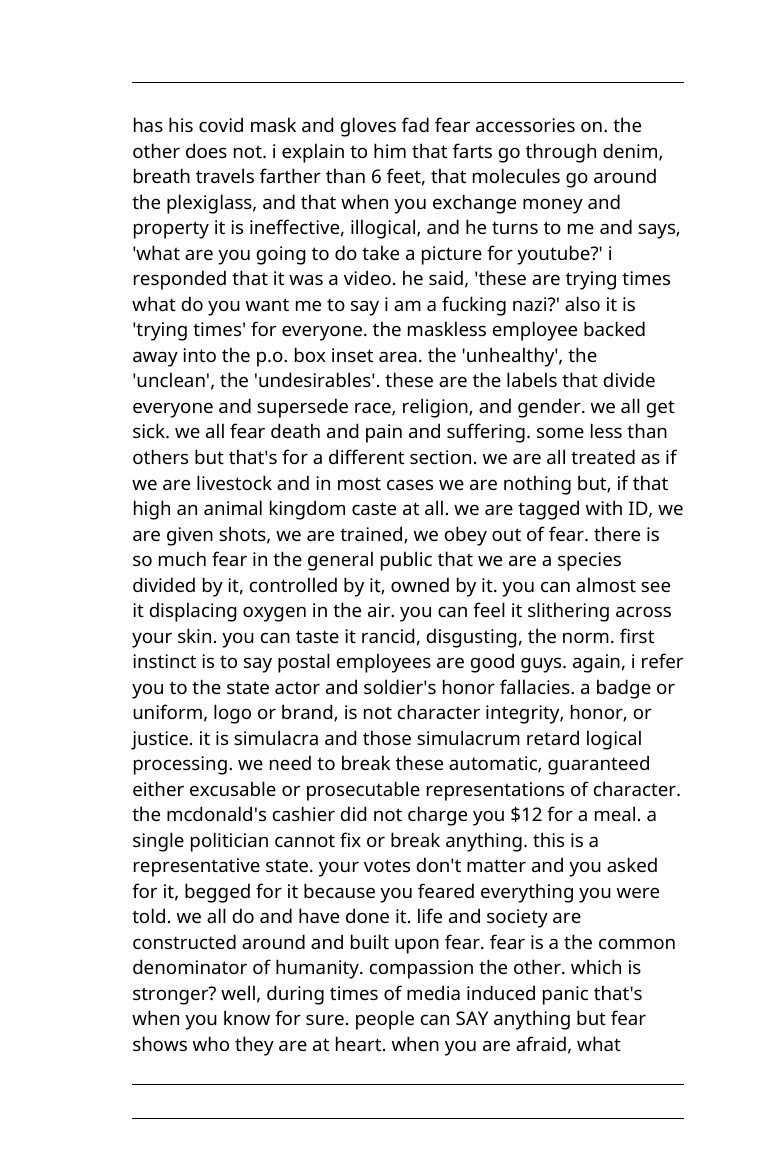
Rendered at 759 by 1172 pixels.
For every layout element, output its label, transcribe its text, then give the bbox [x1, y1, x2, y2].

text has his covid mask and gloves fad fear accessories on. the other does not. i explain to him that farts go through denim, breath travels farther than 6 feet, that molecules go around the plexiglass, and that when you exchange money and property it is ineffective, illogical, and he turns to me and says, 'what are you going to do take a picture for youtube?' i responded that it was a video. he said, 'these are trying times what do you want me to say i am a fucking nazi?' also it is 'trying times' for everyone. the maskless employee backed away into the p.o. box inset area. the 'unhealthy', the 'unclean', the 'undesirables'. these are the labels that divide everyone and supersede race, religion, and gender. we all get sick. we all fear death and pain and suffering. some less than others but that's for a different section. we are all treated as if we are livestock and in most cases we are nothing but, if that high an animal kingdom caste at all. we are tagged with ID, we are given shots, we are trained, we obey out of fear. there is so much fear in the general public that we are a species divided by it, controlled by it, owned by it. you can almost see it displacing oxygen in the air. you can feel it slithering across your skin. you can taste it rancid, disgusting, the norm. first instinct is to say postal employees are good guys. again, i refer you to the state actor and soldier's honor fallacies. a badge or uniform, logo or brand, is not character integrity, honor, or justice. it is simulacra and those simulacrum retard logical processing. we need to break these automatic, guaranteed either excusable or prosecutable representations of character. the mcdonald's cashier did not charge you $12 for a meal. a single politician cannot fix or break anything. this is a representative state. your votes don't matter and you asked for it, begged for it because you feared everything you were told. we all do and have done it. life and society are constructed around and built upon fear. fear is a the common denominator of humanity. compassion the other. which is stronger? well, during times of media induced panic that's when you know for sure. people can SAY anything but fear shows who they are at heart. when you are afraid, what [132, 112, 684, 1057]
